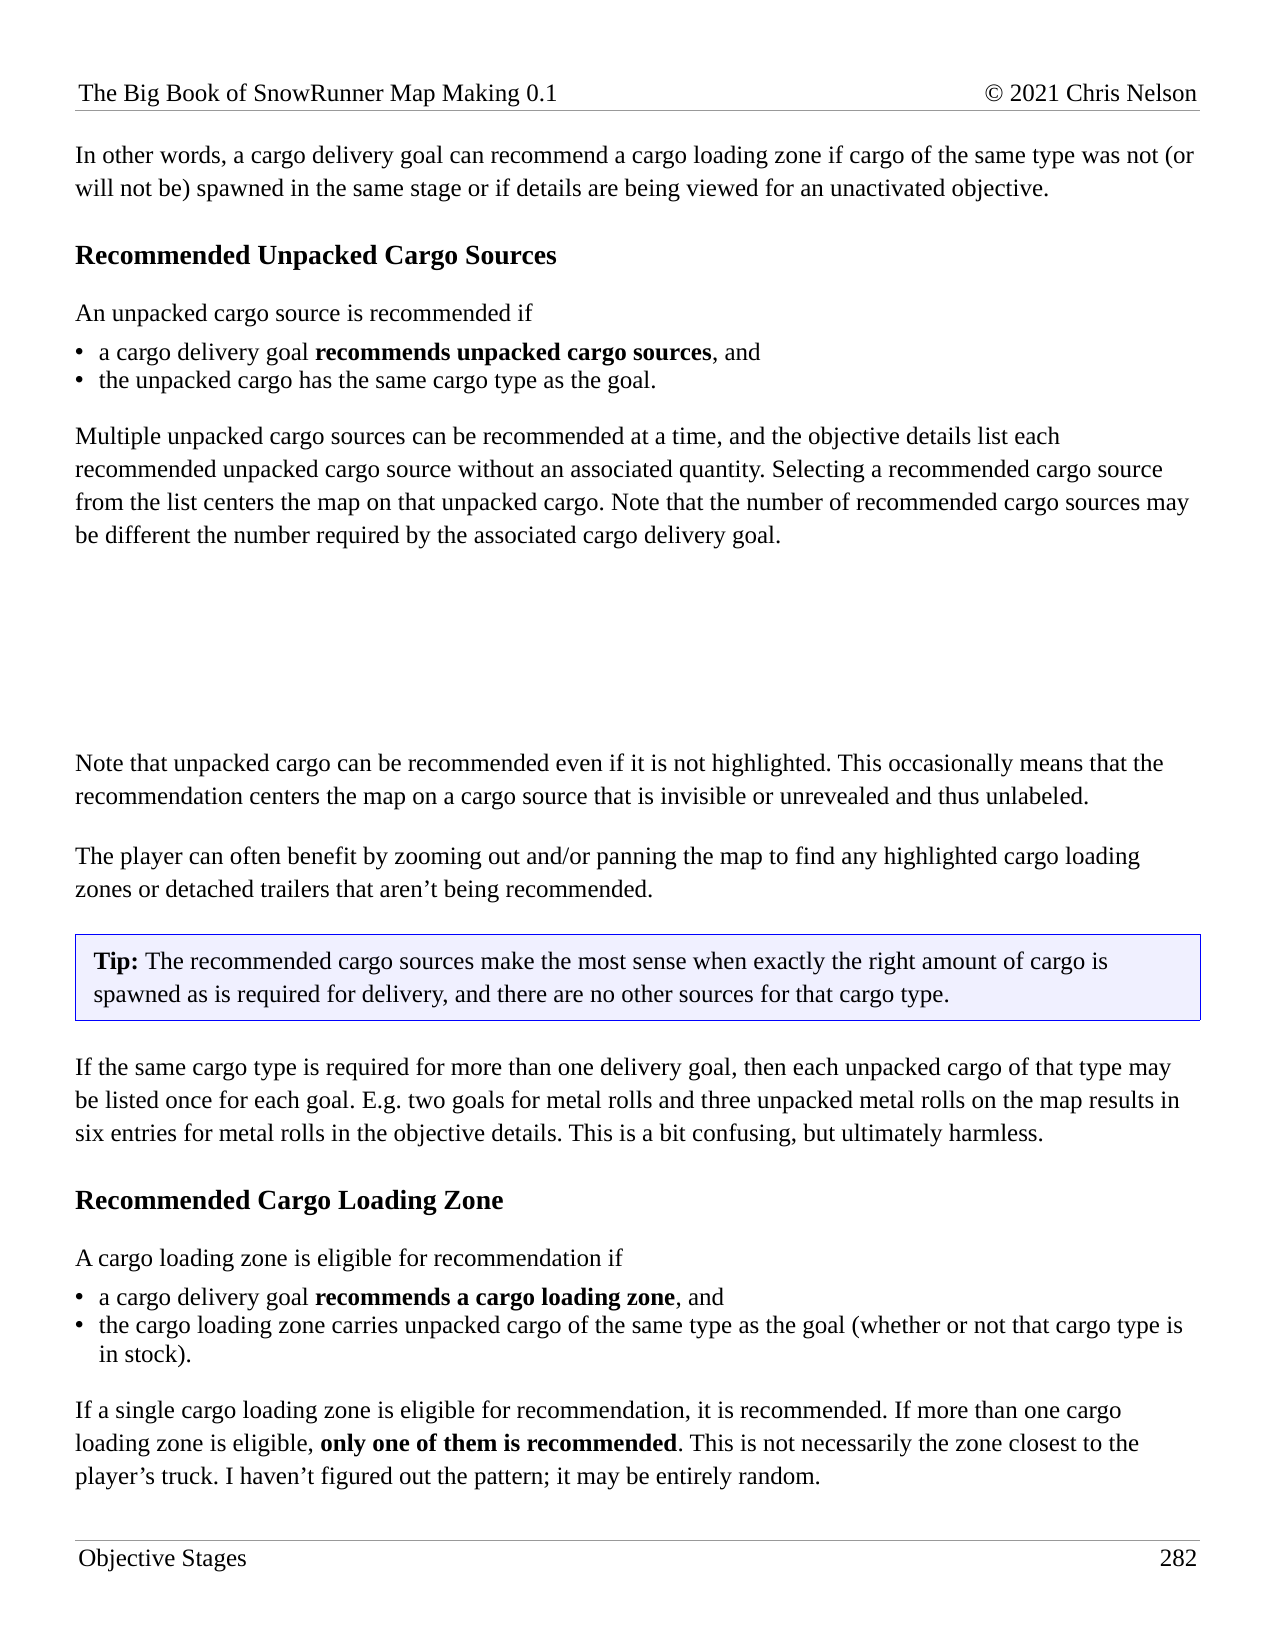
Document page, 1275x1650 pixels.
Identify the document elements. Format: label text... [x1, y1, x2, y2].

list the cargo loading zone carries unpacked cargo of the same type as the goal (whether or not that cargo type is in stock). [75, 1310, 1200, 1368]
text If a single cargo loading zone is eligible for recommendation, it is recommended. If more than one cargo loading zone is eligible, only one of them is recommended. This is not necessarily the zone closest to the player’s truck. I haven’t figured out the pattern; it may be entirely random. [75, 1395, 1200, 1490]
subtitle Recommended Unpacked Cargo Sources [75, 239, 1200, 271]
subtitle An unpacked cargo source is recommended if [75, 298, 1200, 327]
text In other words, a cargo delivery goal can recommend a cargo loading zone if cargo of the same type was not (or will not be) spawned in the same stage or if details are being viewed for an unactivated objective. [75, 140, 1200, 202]
subtitle Recommended Cargo Loading Zone [75, 1184, 1200, 1216]
text Note that unpacked cargo can be recommended even if it is not highlighted. This occasionally means that the recommendation centers the map on a cargo source that is invisible or unrevealed and thus unlabeled. [75, 748, 1200, 810]
text Multiple unpacked cargo sources can be recommended at a time, and the objective details list each recommended unpacked cargo source without an associated quantity. Selecting a recommended cargo source from the list centers the map on that unpacked cargo. Note that the number of recommended cargo sources may be different the number required by the associated cargo delivery goal. [75, 421, 1200, 549]
list The recommended cargo sources make the most sense when exactly the right amount of cargo is spawned as is required for delivery, and there are no other sources for that cargo type. [76, 935, 1200, 1020]
text If the same cargo type is required for more than one delivery goal, then each unpacked cargo of that type may be listed once for each goal. E.g. two goals for metal rolls and three unpacked metal rolls on the map results in six entries for metal rolls in the objective details. This is a bit confusing, but ultimately harmless. [75, 1052, 1200, 1146]
text The player can often benefit by zooming out and/or panning the map to find any highlighted cargo loading zones or detached trailers that aren’t being recommended. [75, 841, 1200, 903]
list a cargo delivery goal recommends unpacked cargo sources, and [75, 337, 1200, 366]
subtitle A cargo loading zone is eligible for recommendation if [75, 1243, 1200, 1271]
list a cargo delivery goal recommends a cargo loading zone, and [75, 1282, 1200, 1310]
list the unpacked cargo has the same cargo type as the goal. [75, 366, 1200, 394]
